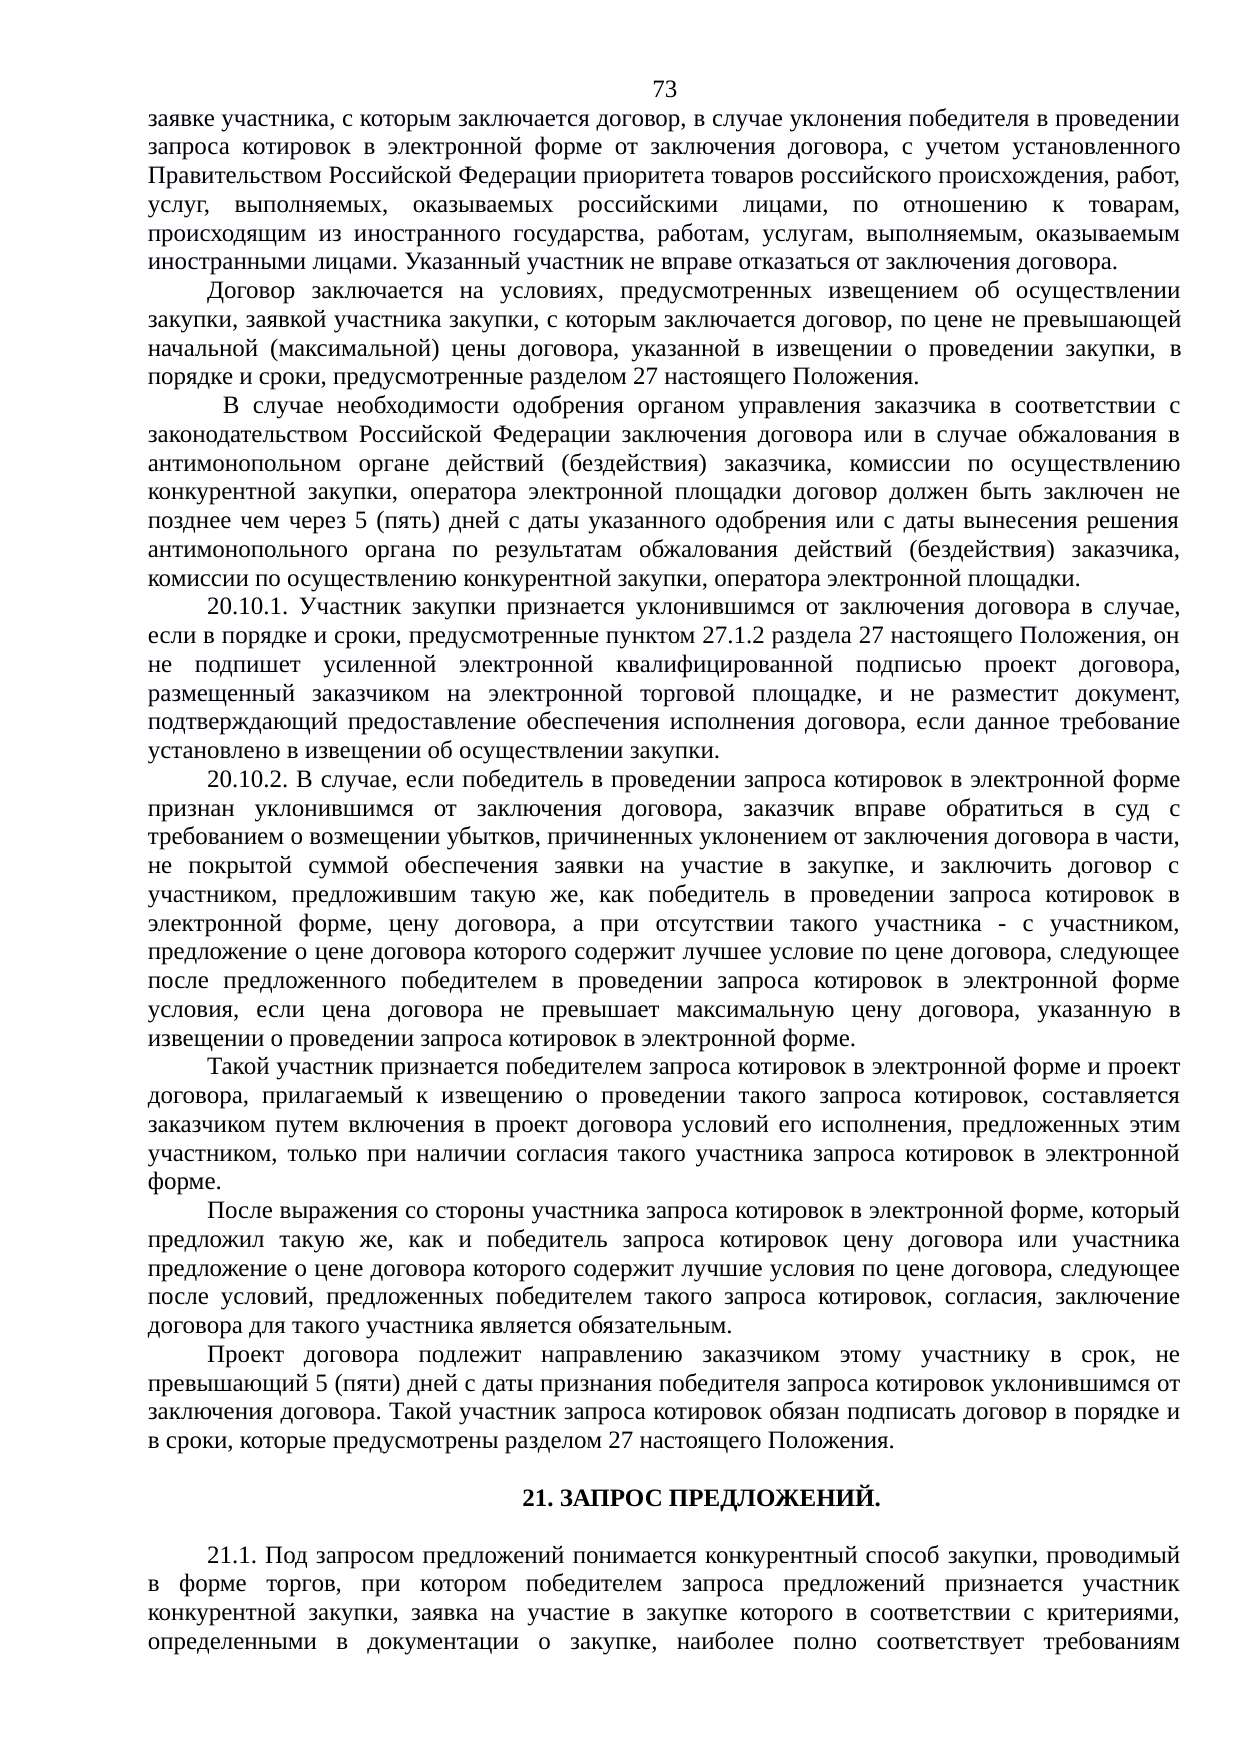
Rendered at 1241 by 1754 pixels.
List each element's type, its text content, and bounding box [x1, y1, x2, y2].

subtitle 21. ЗАПРОС ПРЕДЛОЖЕНИЙ. [196, 1483, 1133, 1511]
text 20.10.2. В случае, если победитель в проведении запроса котировок в электронной форме признан уклонившимся от заключения договора, заказчик вправе обратиться в суд с требованием о возмещении убытков, причиненных уклонением от заключения договора в части, не покрытой суммой обеспечения заявки на участие в закупке, и заключить договор с участником, предложившим такую же, как победитель в проведении запроса котировок в электронной форме, цену договора, а при отсутствии такого участника - с участником, предложение о цене договора которого содержит лучшее условие по цене договора, следующее после предложенного победителем в проведении запроса котировок в электронной форме условия, если цена договора не превышает максимальную цену договора, указанную в извещении о проведении запроса котировок в электронной форме. [148, 764, 1181, 1051]
text После выражения со стороны участника запроса котировок в электронной форме, который предложил такую же, как и победитель запроса котировок цену договора или участника предложение о цене договора которого содержит лучшие условия по цене договора, следующее после условий, предложенных победителем такого запроса котировок, согласия, заключение договора для такого участника является обязательным. [148, 1195, 1181, 1339]
text Такой участник признается победителем запроса котировок в электронной форме и проект договора, прилагаемый к извещению о проведении такого запроса котировок, составляется заказчиком путем включения в проект договора условий его исполнения, предложенных этим участником, только при наличии согласия такого участника запроса котировок в электронной форме. [148, 1051, 1181, 1195]
text заявке участника, с которым заключается договор, в случае уклонения победителя в проведении запроса котировок в электронной форме от заключения договора, с учетом установленного Правительством Российской Федерации приоритета товаров российского происхождения, работ, услуг, выполняемых, оказываемых российскими лицами, по отношению к товарам, происходящим из иностранного государства, работам, услугам, выполняемым, оказываемым иностранными лицами. Указанный участник не вправе отказаться от заключения договора. [148, 103, 1181, 275]
text 20.10.1. Участник закупки признается уклонившимся от заключения договора в случае, если в порядке и сроки, предусмотренные пунктом 27.1.2 раздела 27 настоящего Положения, он не подпишет усиленной электронной квалифицированной подписью проект договора, размещенный заказчиком на электронной торговой площадке, и не разместит документ, подтверждающий предоставление обеспечения исполнения договора, если данное требование установлено в извещении об осуществлении закупки. [148, 591, 1181, 764]
text Договор заключается на условиях, предусмотренных извещением об осуществлении закупки, заявкой участника закупки, с которым заключается договор, по цене не превышающей начальной (максимальной) цены договора, указанной в извещении о проведении закупки, в порядке и сроки, предусмотренные разделом 27 настоящего Положения. [148, 275, 1181, 390]
text 21.1. Под запросом предложений понимается конкурентный способ закупки, проводимый в форме торгов, при котором победителем запроса предложений признается участник конкурентной закупки, заявка на участие в закупке которого в соответствии с критериями, определенными в документации о закупке, наиболее полно соответствует требованиям [148, 1540, 1181, 1655]
text Проект договора подлежит направлению заказчиком этому участнику в срок, не превышающий 5 (пяти) дней с даты признания победителя запроса котировок уклонившимся от заключения договора. Такой участник запроса котировок обязан подписать договор в порядке и в сроки, которые предусмотрены разделом 27 настоящего Положения. [148, 1339, 1181, 1454]
text В случае необходимости одобрения органом управления заказчика в соответствии с законодательством Российской Федерации заключения договора или в случае обжалования в антимонопольном органе действий (бездействия) заказчика, комиссии по осуществлению конкурентной закупки, оператора электронной площадки договор должен быть заключен не позднее чем через 5 (пять) дней с даты указанного одобрения или с даты вынесения решения антимонопольного органа по результатам обжалования действий (бездействия) заказчика, комиссии по осуществлению конкурентной закупки, оператора электронной площадки. [148, 390, 1181, 591]
